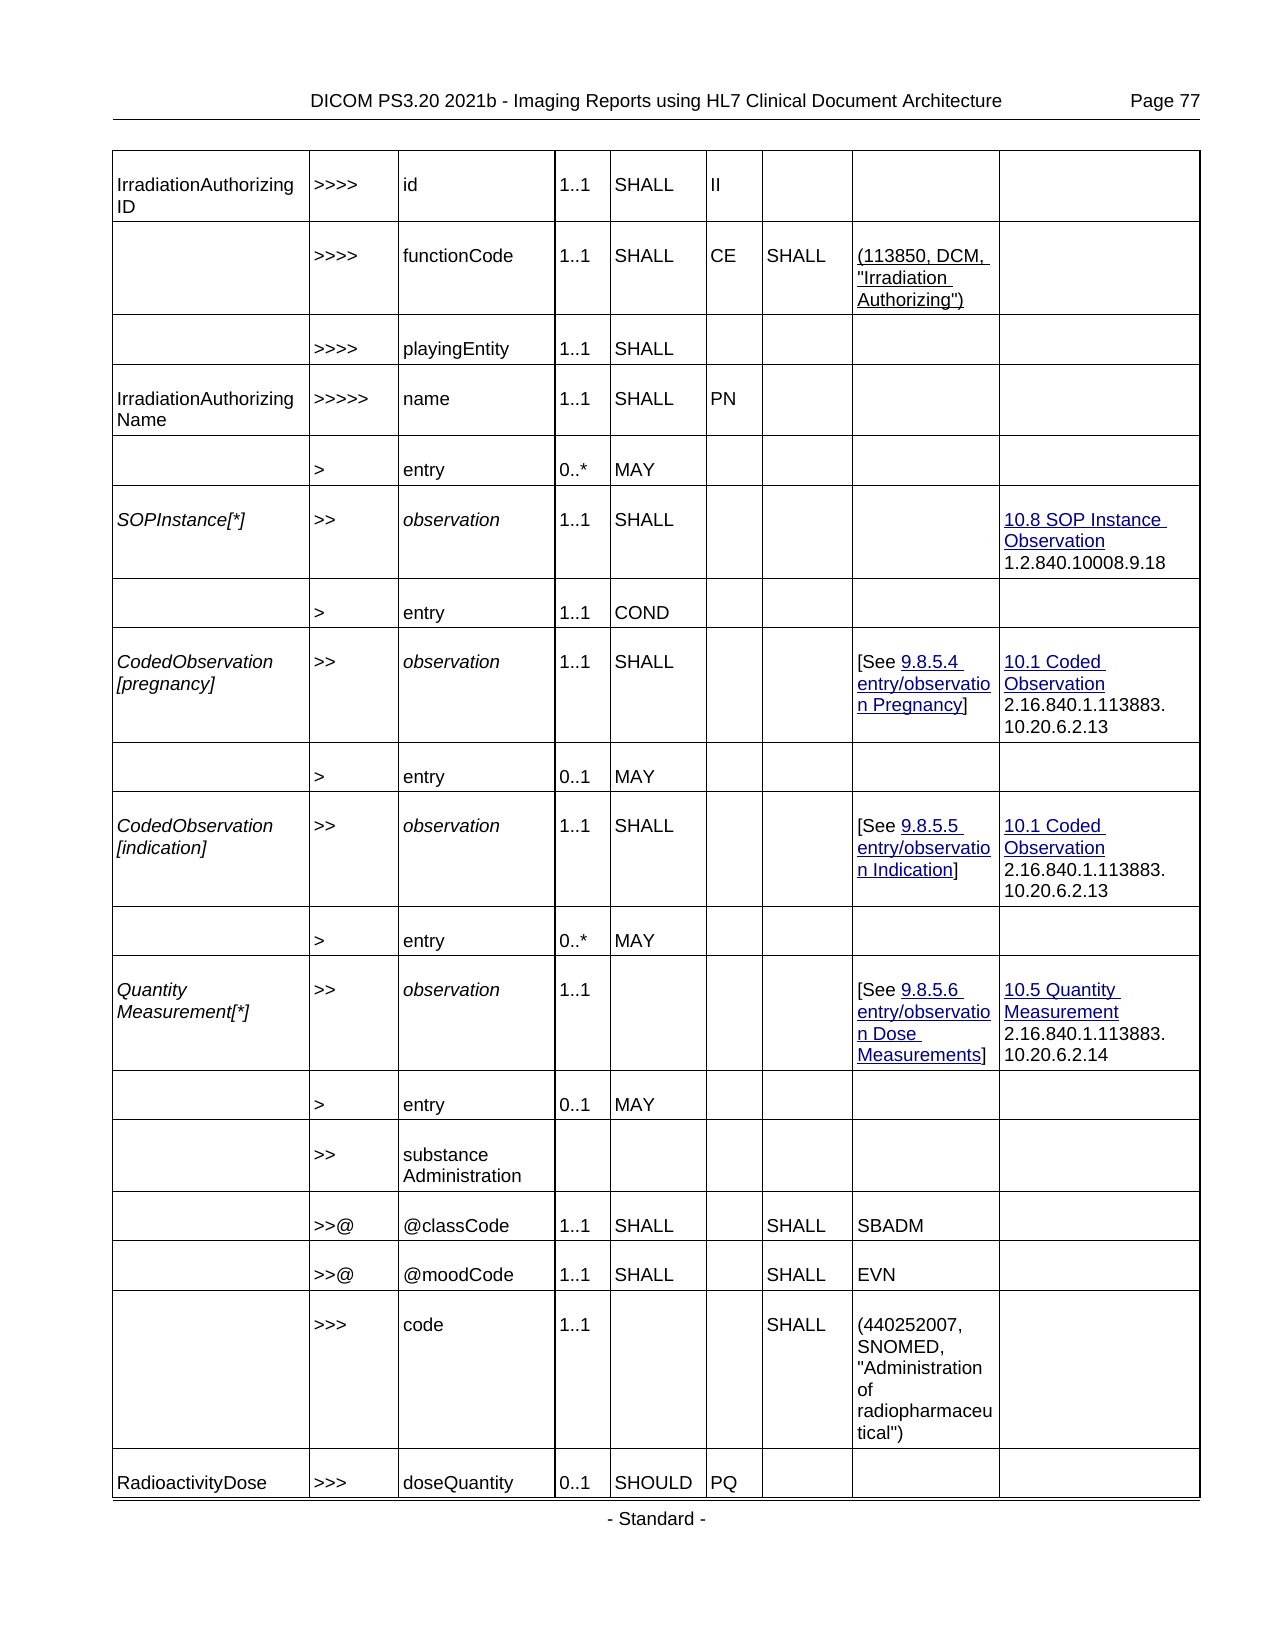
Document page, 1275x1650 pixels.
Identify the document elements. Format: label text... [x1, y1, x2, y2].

table_cell [853, 1120, 999, 1191]
table_cell [853, 365, 999, 435]
table_cell >>@ [310, 1241, 398, 1290]
table_cell >> [310, 1120, 398, 1191]
table_cell SHALL [611, 315, 706, 364]
table_cell [1000, 315, 1199, 364]
table_cell @classCode [399, 1192, 554, 1240]
table_cell >>>> [310, 222, 398, 314]
table_cell >> [310, 628, 398, 742]
table_cell >> [310, 956, 398, 1070]
table_cell > [310, 579, 398, 627]
table_cell MAY [611, 743, 706, 791]
table_cell [1000, 1071, 1199, 1119]
table_cell [707, 436, 762, 485]
table_cell SHALL [763, 1192, 852, 1240]
table_cell substance​Administration [399, 1120, 554, 1191]
table_cell 10.5 Quantity Measurement 2.16.840.1.113883.​10.20.6.2.14 [1000, 956, 1199, 1070]
table_cell 1..1 [556, 579, 610, 627]
table_cell >>>>> [310, 365, 398, 435]
table_cell [113, 1241, 309, 1290]
table_cell > [310, 436, 398, 485]
table_cell entry [399, 579, 554, 627]
table_cell [113, 1291, 309, 1447]
table_cell 1..1 [556, 222, 610, 314]
table_cell [1000, 1192, 1199, 1240]
table_cell [853, 907, 999, 955]
table_cell [853, 1449, 999, 1497]
table_cell 1..1 [556, 315, 610, 364]
table_cell [1000, 222, 1199, 314]
table_cell 0..1 [556, 1449, 610, 1497]
table_cell [113, 1071, 309, 1119]
table_cell >>>> [310, 315, 398, 364]
table_cell [763, 628, 852, 742]
table_cell 10.1 Coded Observation 2.16.840.1.113883.​10.20.6.2.13 [1000, 628, 1199, 742]
table_cell [611, 1291, 706, 1447]
table_cell [707, 743, 762, 791]
table_cell [113, 907, 309, 955]
table_cell [707, 907, 762, 955]
table_cell (113850, DCM, "Irradiation Authorizing") [853, 222, 999, 314]
table_cell >>@ [310, 1192, 398, 1240]
table_cell COND [611, 579, 706, 627]
table_cell [763, 956, 852, 1070]
table_cell [1000, 907, 1199, 955]
table_cell > [310, 1071, 398, 1119]
table_cell [763, 743, 852, 791]
table_cell observation [399, 792, 554, 906]
table_cell 0..1 [556, 743, 610, 791]
table_cell entry [399, 743, 554, 791]
table_cell [707, 579, 762, 627]
table_cell [113, 436, 309, 485]
table_cell [853, 743, 999, 791]
table_cell [113, 222, 309, 314]
table_cell EVN [853, 1241, 999, 1290]
table_cell [853, 486, 999, 577]
table_cell SHALL [763, 1241, 852, 1290]
table_cell function​Code [399, 222, 554, 314]
table_cell entry [399, 907, 554, 955]
table_cell II [707, 151, 762, 221]
table_cell [853, 315, 999, 364]
table_cell [113, 1192, 309, 1240]
table_cell playing​Entity [399, 315, 554, 364]
table_cell >> [310, 486, 398, 577]
table_cell 1..1 [556, 1291, 610, 1447]
table_cell [707, 315, 762, 364]
table_cell Coded​Observation​[indication] [113, 792, 309, 906]
table_cell MAY [611, 1071, 706, 1119]
table_cell SOPInstance[*] [113, 486, 309, 577]
table_cell [611, 956, 706, 1070]
table_cell SHALL [763, 222, 852, 314]
table_cell [113, 1120, 309, 1191]
table_cell Irradiation​Authorizing​Name [113, 365, 309, 435]
table_cell [707, 1241, 762, 1290]
table_cell [1000, 1241, 1199, 1290]
table_cell [1000, 1291, 1199, 1447]
table_cell [707, 1120, 762, 1191]
table_cell [1000, 365, 1199, 435]
table_cell Quantity​Measurement[*] [113, 956, 309, 1070]
table_cell [113, 315, 309, 364]
table_cell [763, 1120, 852, 1191]
table_cell id [399, 151, 554, 221]
table_cell 1..1 [556, 365, 610, 435]
table_cell > [310, 743, 398, 791]
table_cell [707, 792, 762, 906]
table_cell code [399, 1291, 554, 1447]
table_cell SHALL [611, 1192, 706, 1240]
table_cell [853, 579, 999, 627]
table_cell 1..1 [556, 486, 610, 577]
table_cell [See 9.8.5.5 entry/observation Indication] [853, 792, 999, 906]
table_cell [1000, 743, 1199, 791]
table_cell 1..1 [556, 956, 610, 1070]
table_cell > [310, 907, 398, 955]
table_cell Irradiation​Authorizing​ID [113, 151, 309, 221]
table_cell 0..* [556, 907, 610, 955]
table_cell [1000, 151, 1199, 221]
table_cell [707, 956, 762, 1070]
table_cell [556, 1120, 610, 1191]
table_cell SBADM [853, 1192, 999, 1240]
table_cell [707, 486, 762, 577]
table_cell SHALL [611, 486, 706, 577]
table_cell name [399, 365, 554, 435]
table_cell [853, 436, 999, 485]
table_cell [763, 486, 852, 577]
table_cell SHALL [611, 365, 706, 435]
table_cell PN [707, 365, 762, 435]
table_cell [113, 579, 309, 627]
table_cell 0..* [556, 436, 610, 485]
table_cell PQ [707, 1449, 762, 1497]
table_cell [707, 628, 762, 742]
table_cell MAY [611, 907, 706, 955]
table_cell SHALL [611, 1241, 706, 1290]
table_cell entry [399, 436, 554, 485]
table_cell SHALL [763, 1291, 852, 1447]
table_cell >> [310, 792, 398, 906]
table_cell [See 9.8.5.4 entry/observation Pregnancy] [853, 628, 999, 742]
table_cell Radioactivity​Dose [113, 1449, 309, 1497]
table_cell @moodCode [399, 1241, 554, 1290]
table_cell SHOULD [611, 1449, 706, 1497]
table_cell [763, 1071, 852, 1119]
table_cell >>>> [310, 151, 398, 221]
table_cell CE [707, 222, 762, 314]
table_cell 1..1 [556, 1241, 610, 1290]
table_cell [707, 1192, 762, 1240]
table_cell 1..1 [556, 1192, 610, 1240]
table_cell [1000, 579, 1199, 627]
table_cell [763, 151, 852, 221]
table_cell dose​Quantity [399, 1449, 554, 1497]
table_cell 10.8 SOP Instance Observation 1.2.840.10008.9.18 [1000, 486, 1199, 577]
table_cell SHALL [611, 222, 706, 314]
table_cell [763, 1449, 852, 1497]
table_cell 10.1 Coded Observation 2.16.840.1.113883.​10.20.6.2.13 [1000, 792, 1199, 906]
table_cell [853, 151, 999, 221]
table_cell [1000, 436, 1199, 485]
table_cell [1000, 1449, 1199, 1497]
table_cell [763, 365, 852, 435]
table_cell SHALL [611, 628, 706, 742]
table_cell [763, 579, 852, 627]
table_cell SHALL [611, 151, 706, 221]
table_cell [763, 792, 852, 906]
table_cell 0..1 [556, 1071, 610, 1119]
table_cell 1..1 [556, 628, 610, 742]
table_cell [763, 436, 852, 485]
table_cell [See 9.8.5.6 entry/observation Dose Measurements] [853, 956, 999, 1070]
table_cell [763, 907, 852, 955]
table_cell >>> [310, 1449, 398, 1497]
table_cell Coded​Observation​[pregnancy] [113, 628, 309, 742]
table_cell observation [399, 628, 554, 742]
table_cell [707, 1291, 762, 1447]
table_cell SHALL [611, 792, 706, 906]
table_cell 1..1 [556, 151, 610, 221]
table_cell [113, 743, 309, 791]
table_cell 1..1 [556, 792, 610, 906]
table_cell (440252007, SNOMED, "Administration of radiopharmaceutical") [853, 1291, 999, 1447]
table_cell [763, 315, 852, 364]
table_cell observation [399, 486, 554, 577]
table_cell [1000, 1120, 1199, 1191]
table_cell observation [399, 956, 554, 1070]
table_cell >>> [310, 1291, 398, 1447]
table_cell [611, 1120, 706, 1191]
table_cell MAY [611, 436, 706, 485]
table_cell [853, 1071, 999, 1119]
table_cell [707, 1071, 762, 1119]
table_cell entry [399, 1071, 554, 1119]
